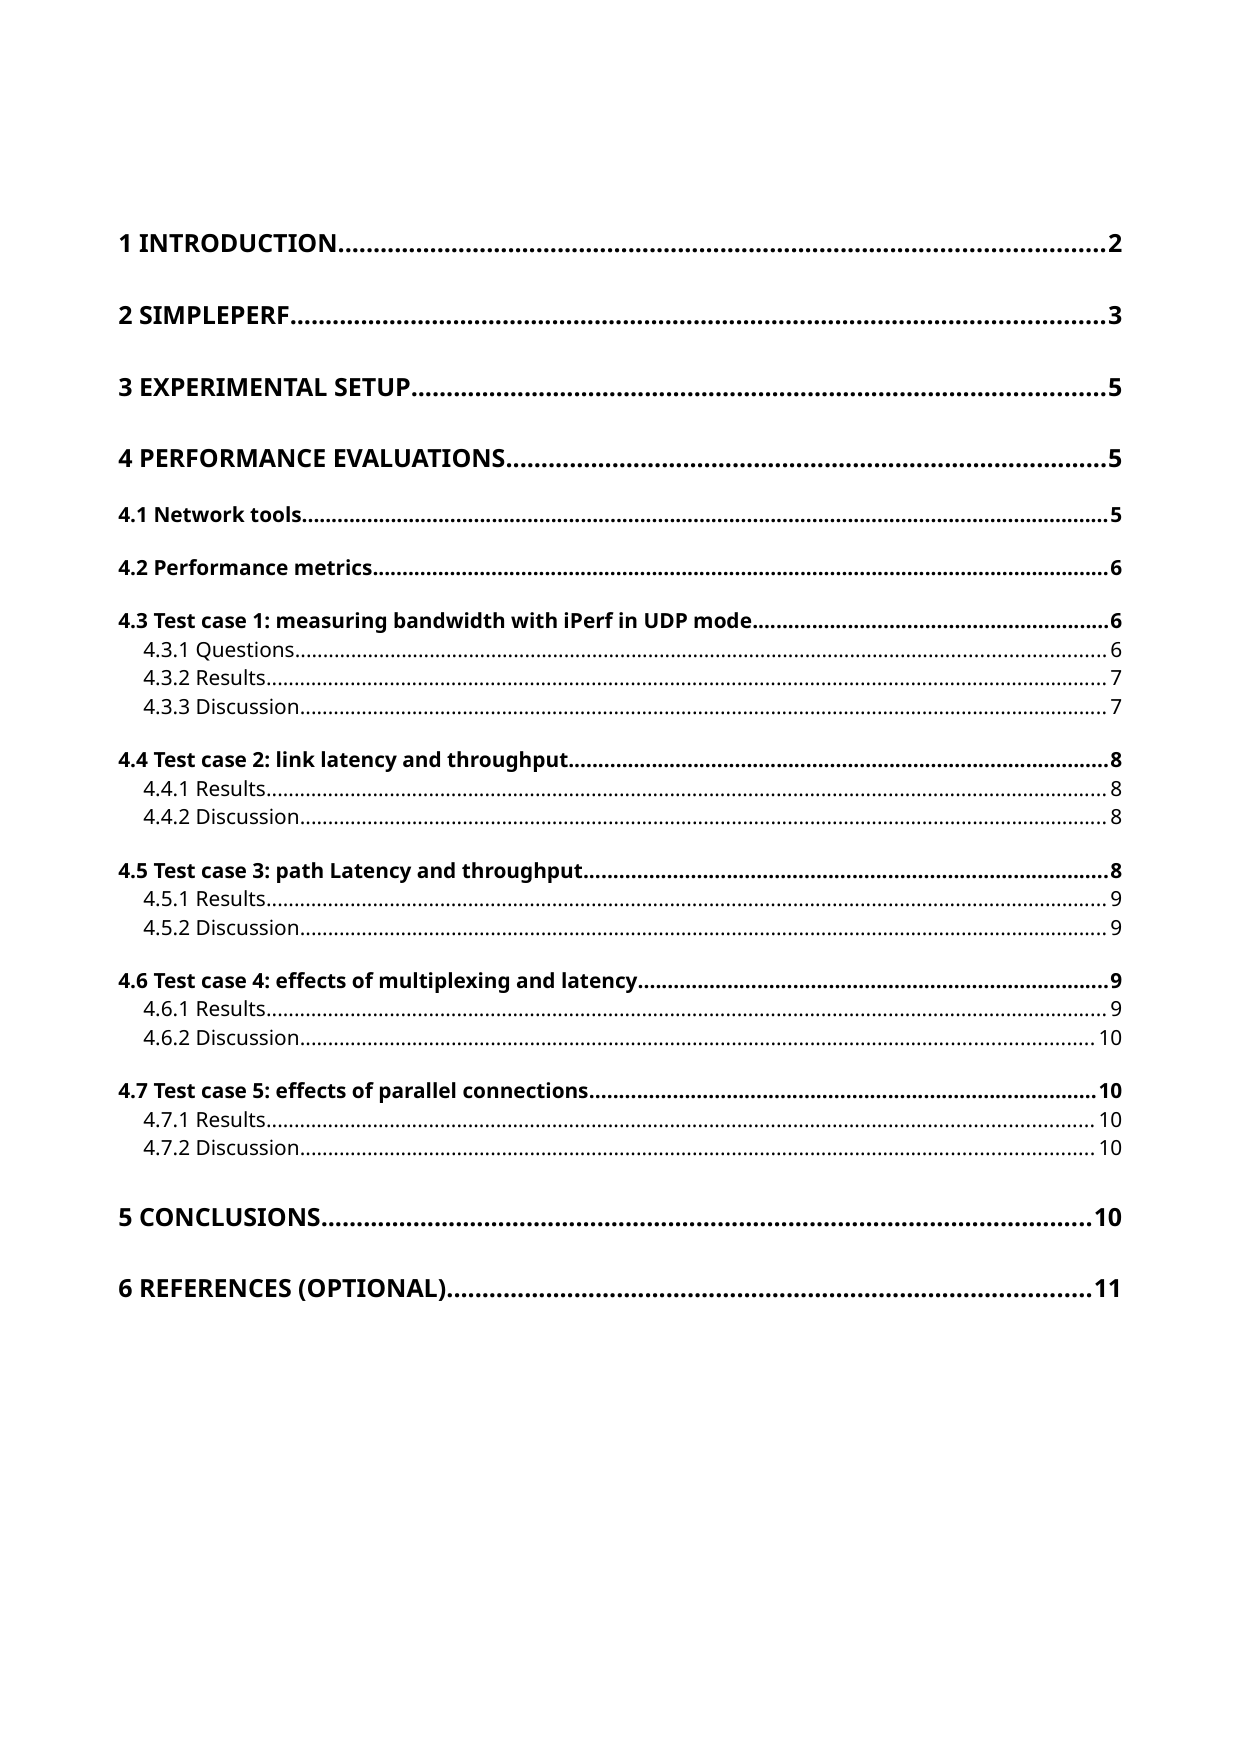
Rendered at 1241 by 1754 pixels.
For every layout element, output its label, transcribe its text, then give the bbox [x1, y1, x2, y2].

text 4.2 Performance metrics 6 [118, 553, 1122, 582]
text 4.7.2 Discussion 10 [143, 1133, 1122, 1162]
text 4.7.1 Results 10 [143, 1105, 1122, 1133]
text 4.6.1 Results 9 [143, 994, 1122, 1023]
text 4.3 Test case 1: measuring bandwidth with iPerf in UDP mode 6 [118, 607, 1122, 635]
text 4.6.2 Discussion 10 [143, 1023, 1122, 1051]
text 4.5.1 Results 9 [143, 884, 1122, 913]
text 4.5.2 Discussion 9 [143, 913, 1122, 941]
text 6 References (Optional) 11 [118, 1271, 1122, 1305]
text 5 Conclusions 10 [118, 1199, 1122, 1233]
text 4.4.2 Discussion 8 [143, 802, 1122, 831]
text 4.1 Network tools 5 [118, 500, 1122, 528]
text 4.3.2 Results 7 [143, 663, 1122, 692]
text 4.6 Test case 4: effects of multiplexing and latency 9 [118, 966, 1122, 994]
text 4.7 Test case 5: effects of parallel connections 10 [118, 1076, 1122, 1105]
text 2 Simpleperf 3 [118, 298, 1122, 332]
text 1 Introduction 2 [118, 226, 1122, 260]
text 4.3.3 Discussion 7 [143, 692, 1122, 720]
text 4 Performance evaluations 5 [118, 441, 1122, 475]
text 4.3.1 Questions 6 [143, 635, 1122, 663]
text 4.4 Test case 2: link latency and throughput 8 [118, 745, 1122, 774]
text 3 Experimental setup 5 [118, 369, 1122, 403]
text 4.5 Test case 3: path Latency and throughput 8 [118, 856, 1122, 884]
text 4.4.1 Results 8 [143, 774, 1122, 802]
